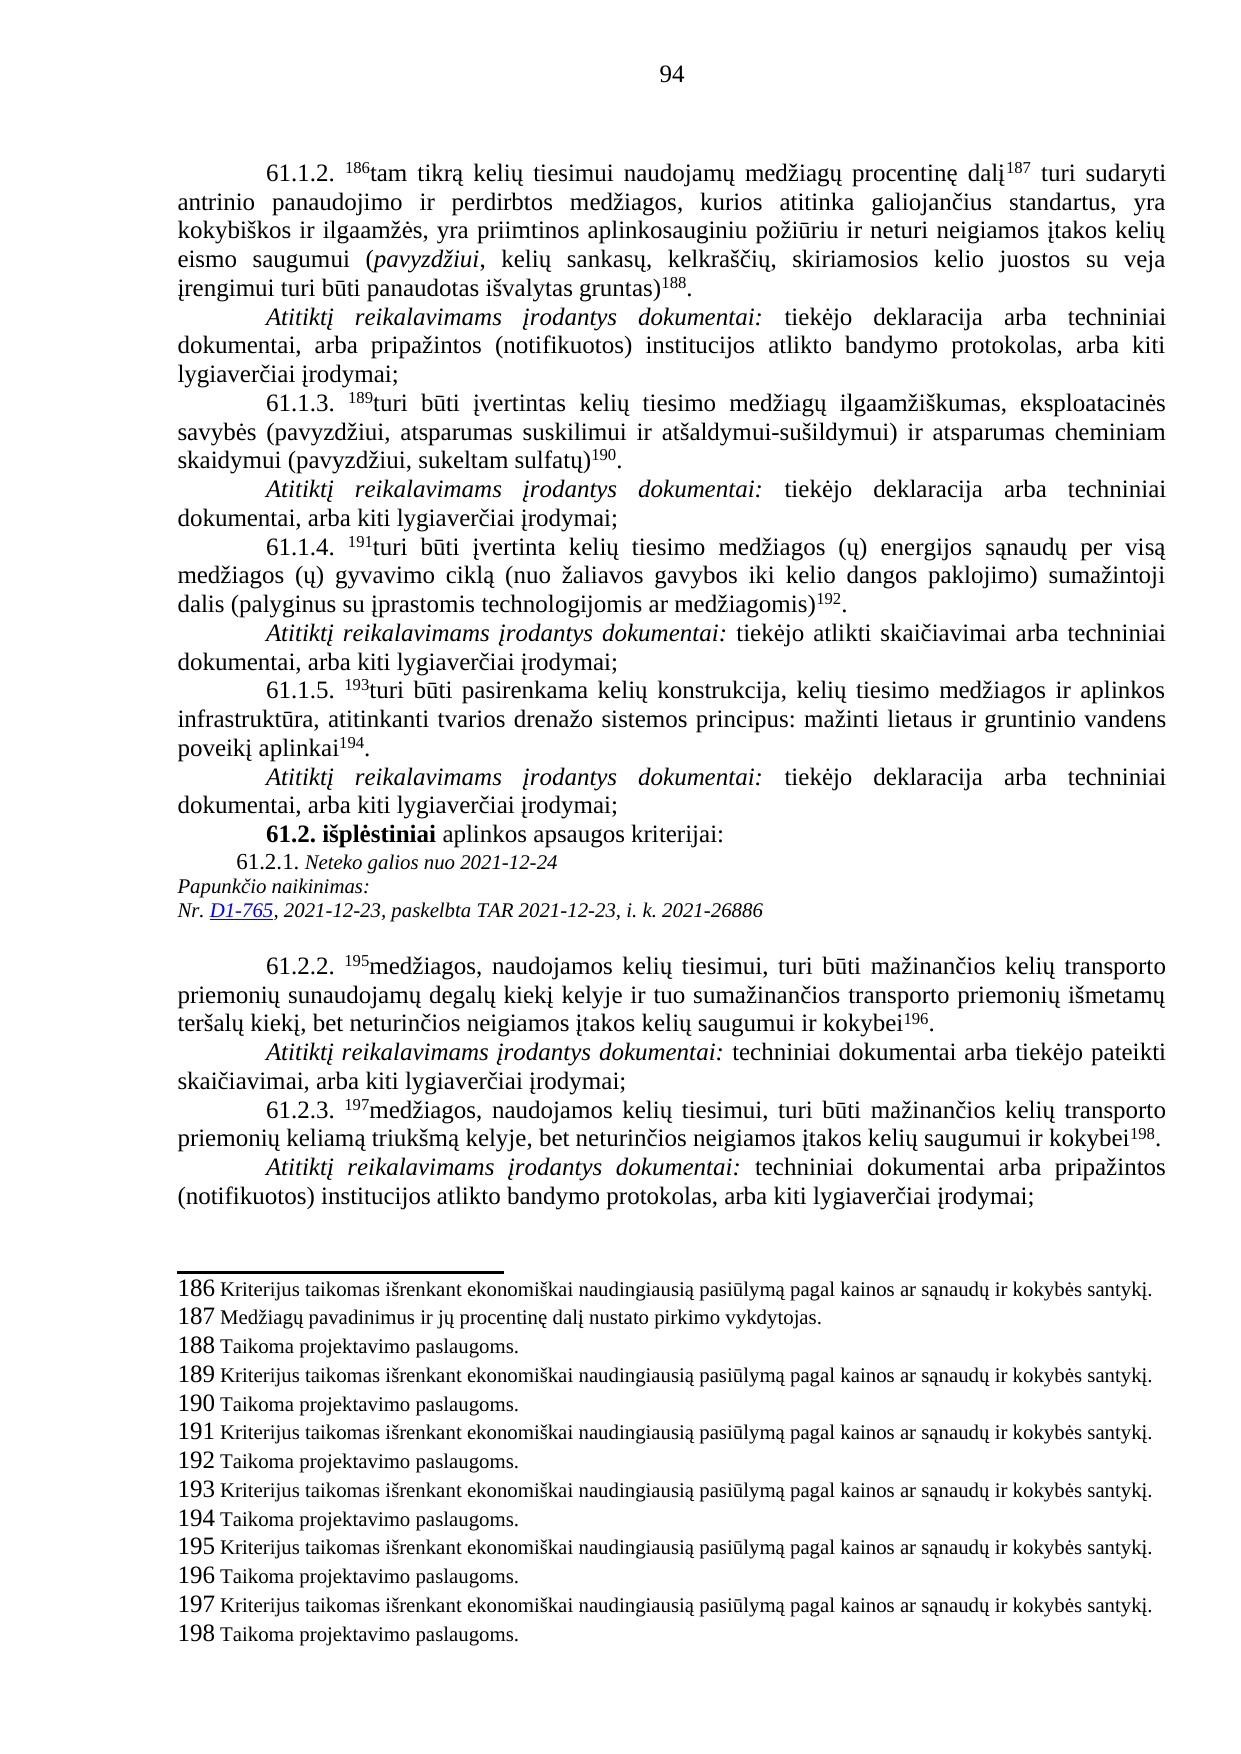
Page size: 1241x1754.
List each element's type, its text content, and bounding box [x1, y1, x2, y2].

text 61.1.5. turi būti pasirenkama kelių konstrukcija, kelių tiesimo medžiagos ir aplinkos infrastruktūra, atitinkanti tvarios drenažo sistemos principus: mažinti lietaus ir gruntinio vandens poveikį aplinkai. [177, 675, 1166, 762]
text Atitiktį reikalavimams įrodantys dokumentai: techniniai dokumentai arba pripažintos (notifikuotos) institucijos atlikto bandymo protokolas, arba kiti lygiaverčiai įrodymai; [177, 1152, 1166, 1210]
text Nr. D1-765, 2021-12-23, paskelbta TAR 2021-12-23, i. k. 2021-26886 [177, 898, 1166, 922]
text 61.1.4. turi būti įvertinta kelių tiesimo medžiagos (ų) energijos sąnaudų per visą medžiagos (ų) gyvavimo ciklą (nuo žaliavos gavybos iki kelio dangos paklojimo) sumažintoji dalis (palyginus su įprastomis technologijomis ar medžiagomis). [177, 532, 1166, 618]
text Atitiktį reikalavimams įrodantys dokumentai: tiekėjo atlikti skaičiavimai arba techniniai dokumentai, arba kiti lygiaverčiai įrodymai; [177, 618, 1166, 675]
text Atitiktį reikalavimams įrodantys dokumentai: techniniai dokumentai arba tiekėjo pateikti skaičiavimai, arba kiti lygiaverčiai įrodymai; [177, 1037, 1166, 1095]
text 61.1.2. tam tikrą kelių tiesimui naudojamų medžiagų procentinę dalį turi sudaryti antrinio panaudojimo ir perdirbtos medžiagos, kurios atitinka galiojančius standartus, yra kokybiškos ir ilgaamžės, yra priimtinos aplinkosauginiu požiūriu ir neturi neigiamos įtakos kelių eismo saugumui (pavyzdžiui, kelių sankasų, kelkraščių, skiriamosios kelio juostos su veja įrengimui turi būti panaudotas išvalytas gruntas). [177, 158, 1166, 302]
text Taikoma projektavimo paslaugoms. [177, 1445, 1166, 1474]
text Papunkčio naikinimas: [177, 874, 1166, 898]
text Medžiagų pavadinimus ir jų procentinę dalį nustato pirkimo vykdytojas. [177, 1301, 1166, 1330]
text 61.2.1. Neteko galios nuo 2021-12-24 [177, 848, 1166, 874]
text Atitiktį reikalavimams įrodantys dokumentai: tiekėjo deklaracija arba techniniai dokumentai, arba kiti lygiaverčiai įrodymai; [177, 762, 1166, 819]
text Taikoma projektavimo paslaugoms. [177, 1503, 1166, 1531]
text Kriterijus taikomas išrenkant ekonomiškai naudingiausią pasiūlymą pagal kainos ar sąnaudų ir kokybės santykį. [177, 1589, 1166, 1618]
text Taikoma projektavimo paslaugoms. [177, 1388, 1166, 1416]
text 61.1.3. turi būti įvertintas kelių tiesimo medžiagų ilgaamžiškumas, eksploatacinės savybės (pavyzdžiui, atsparumas suskilimui ir atšaldymui-sušildymui) ir atsparumas cheminiam skaidymui (pavyzdžiui, sukeltam sulfatų). [177, 388, 1166, 474]
text Atitiktį reikalavimams įrodantys dokumentai: tiekėjo deklaracija arba techniniai dokumentai, arba pripažintos (notifikuotos) institucijos atlikto bandymo protokolas, arba kiti lygiaverčiai įrodymai; [177, 302, 1166, 388]
text Kriterijus taikomas išrenkant ekonomiškai naudingiausią pasiūlymą pagal kainos ar sąnaudų ir kokybės santykį. [177, 1416, 1166, 1445]
text Kriterijus taikomas išrenkant ekonomiškai naudingiausią pasiūlymą pagal kainos ar sąnaudų ir kokybės santykį. [177, 1531, 1166, 1560]
text Taikoma projektavimo paslaugoms. [177, 1560, 1166, 1589]
text 61.2. išplėstiniai aplinkos apsaugos kriterijai: [177, 819, 1166, 848]
text 61.2.2. medžiagos, naudojamos kelių tiesimui, turi būti mažinančios kelių transporto priemonių sunaudojamų degalų kiekį kelyje ir tuo sumažinančios transporto priemonių išmetamų teršalų kiekį, bet neturinčios neigiamos įtakos kelių saugumui ir kokybei. [177, 951, 1166, 1037]
text Kriterijus taikomas išrenkant ekonomiškai naudingiausią pasiūlymą pagal kainos ar sąnaudų ir kokybės santykį. [177, 1273, 1166, 1301]
text Taikoma projektavimo paslaugoms. [177, 1618, 1166, 1646]
text Taikoma projektavimo paslaugoms. [177, 1330, 1166, 1359]
text Kriterijus taikomas išrenkant ekonomiškai naudingiausią pasiūlymą pagal kainos ar sąnaudų ir kokybės santykį. [177, 1359, 1166, 1388]
text 61.2.3. medžiagos, naudojamos kelių tiesimui, turi būti mažinančios kelių transporto priemonių keliamą triukšmą kelyje, bet neturinčios neigiamos įtakos kelių saugumui ir kokybei. [177, 1095, 1166, 1152]
text Atitiktį reikalavimams įrodantys dokumentai: tiekėjo deklaracija arba techniniai dokumentai, arba kiti lygiaverčiai įrodymai; [177, 474, 1166, 532]
text Kriterijus taikomas išrenkant ekonomiškai naudingiausią pasiūlymą pagal kainos ar sąnaudų ir kokybės santykį. [177, 1474, 1166, 1503]
